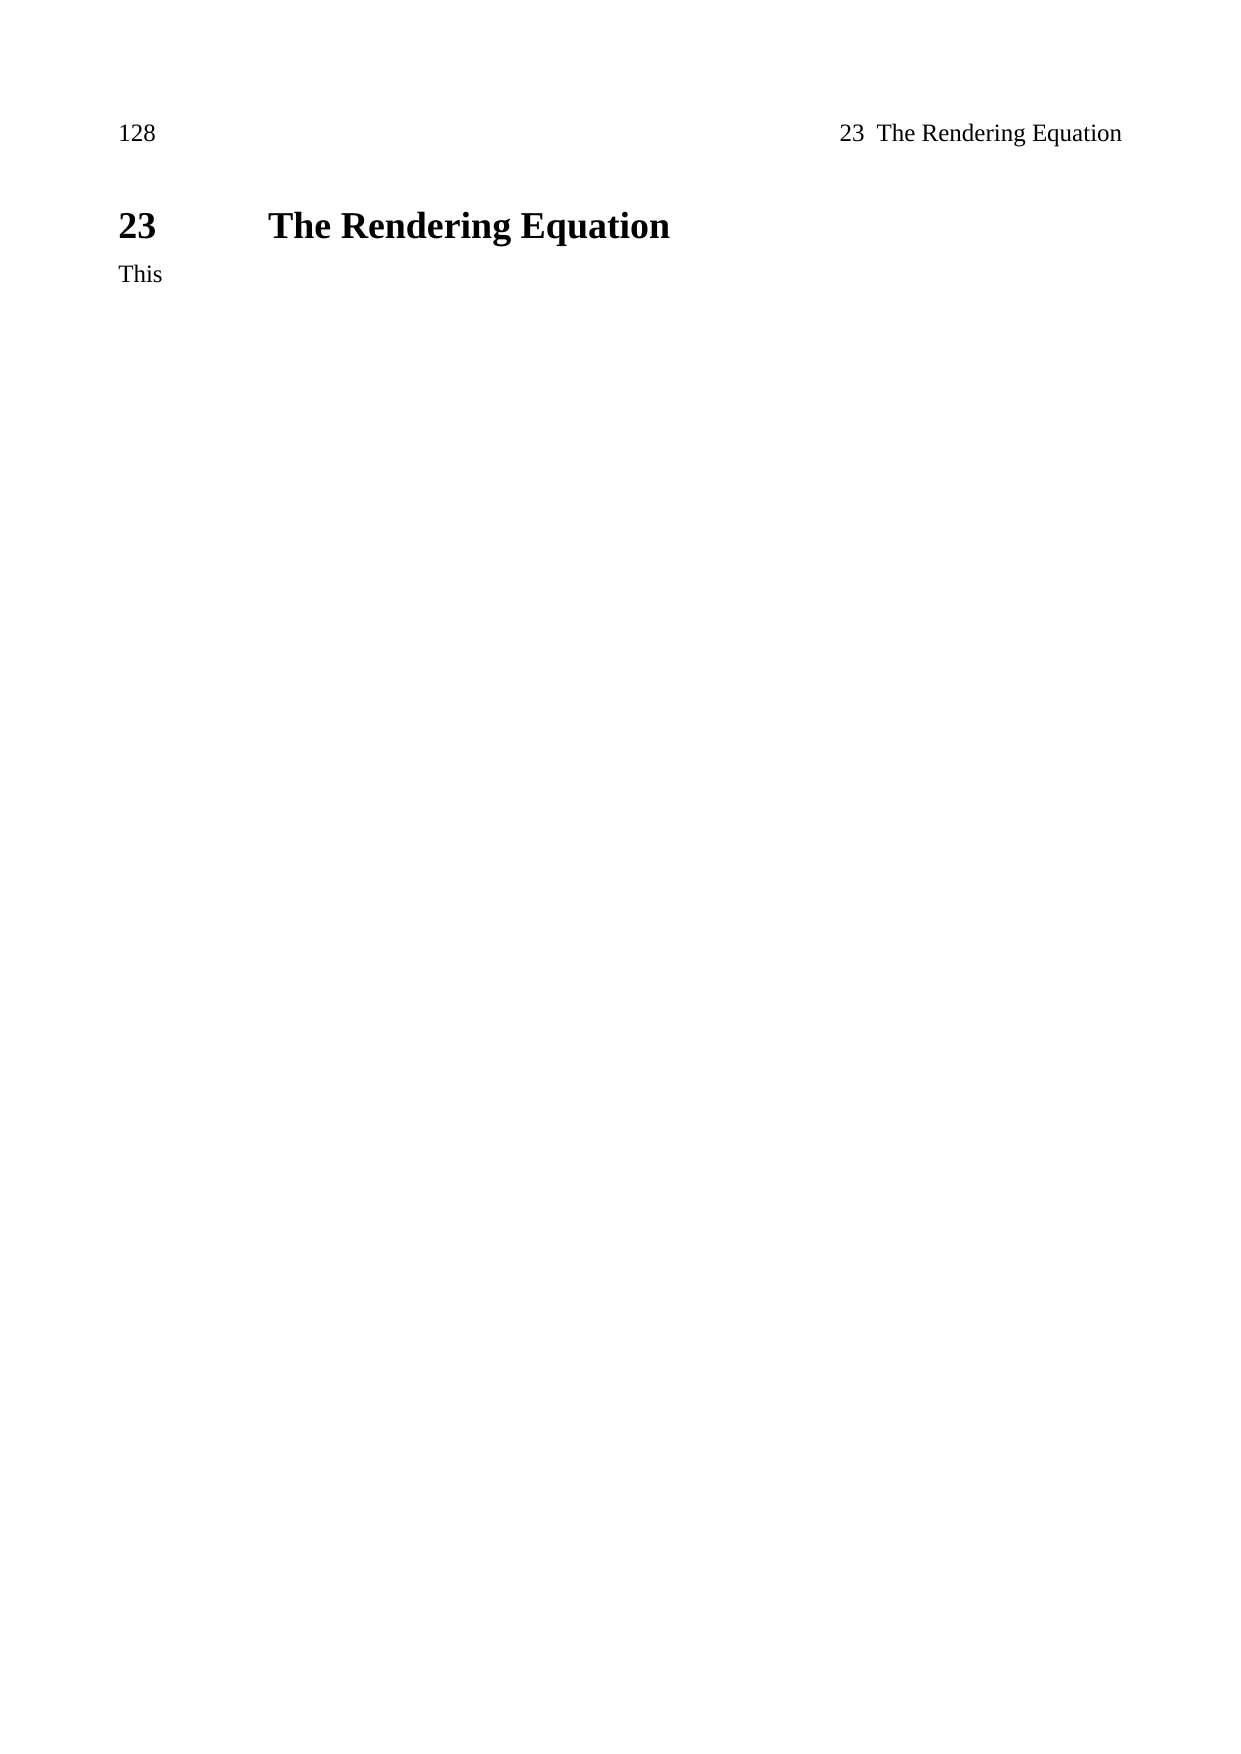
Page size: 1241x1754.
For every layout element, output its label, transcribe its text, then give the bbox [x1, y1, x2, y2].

text This [118, 259, 1122, 288]
subtitle The Rendering Equation [118, 203, 1122, 247]
